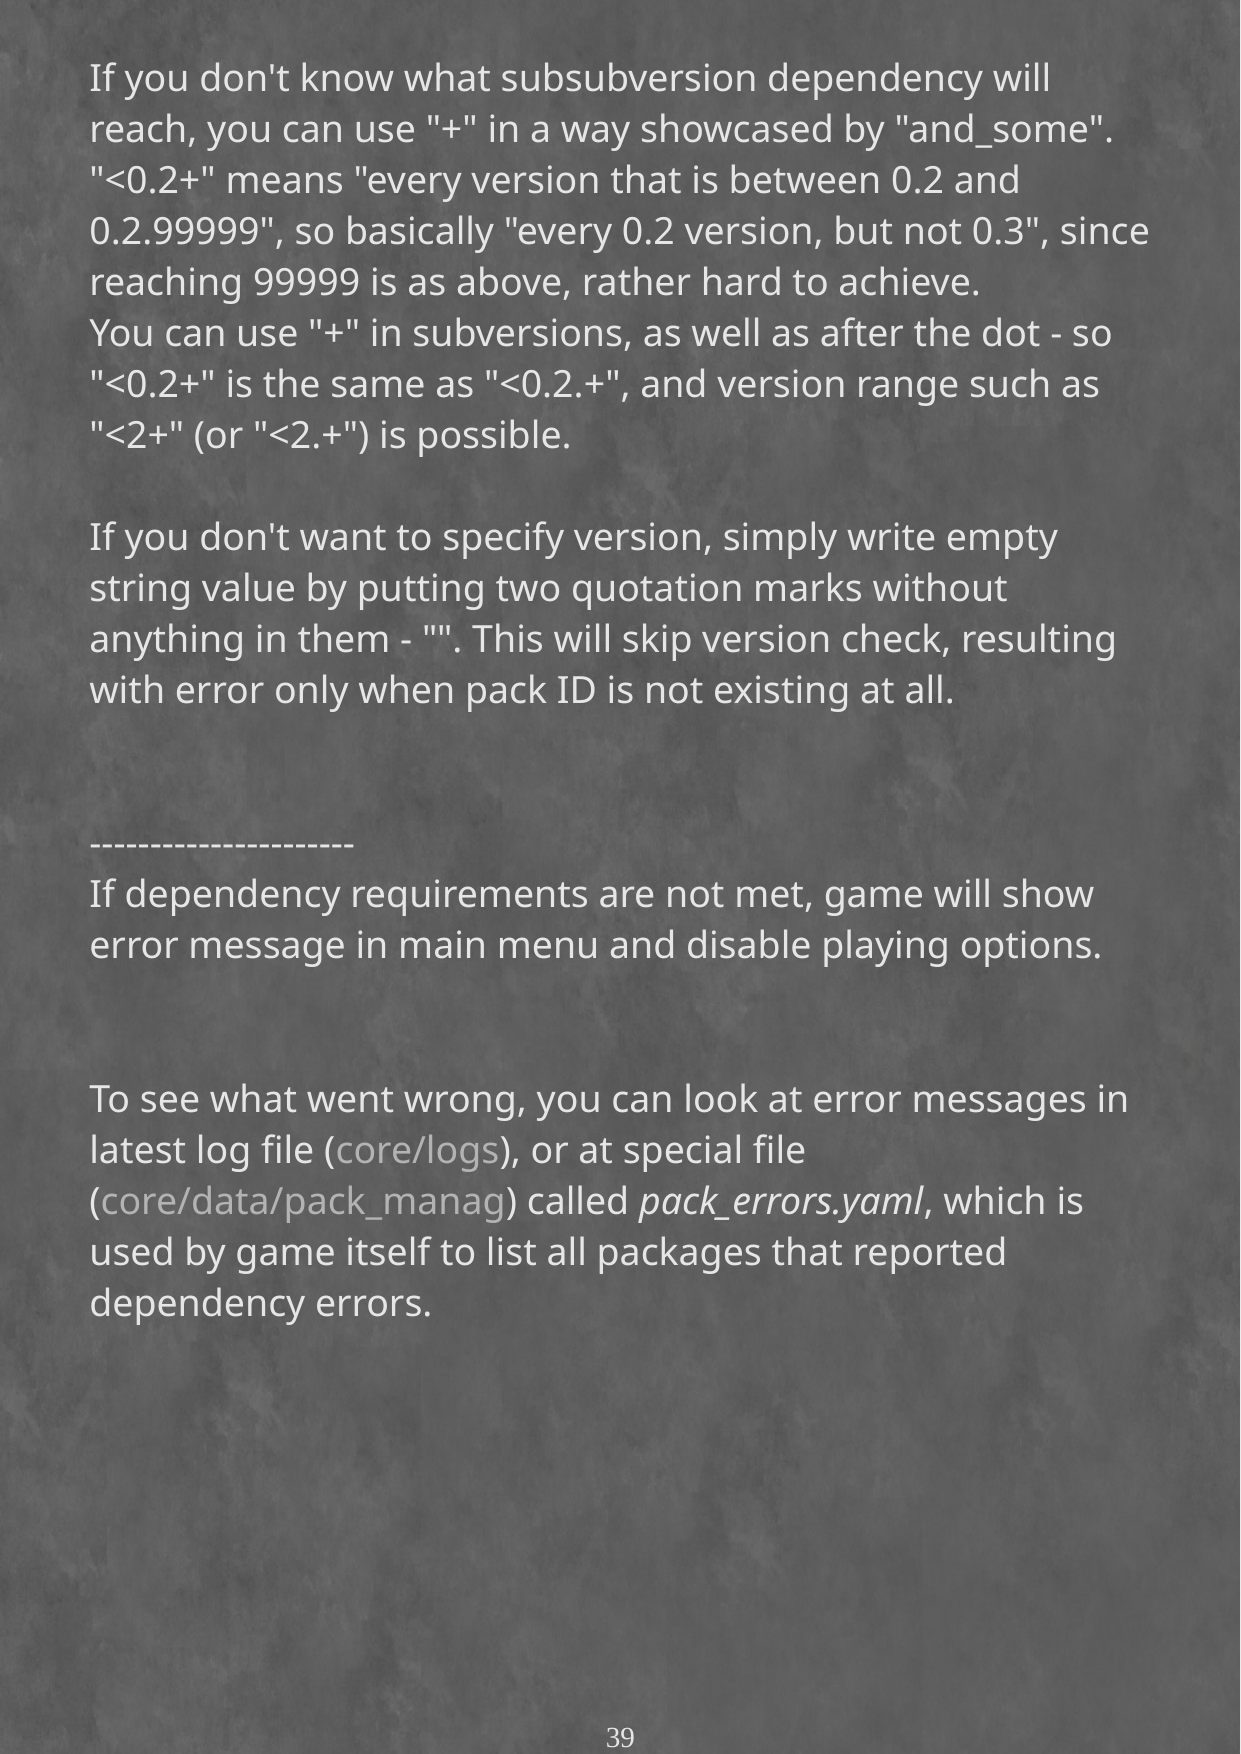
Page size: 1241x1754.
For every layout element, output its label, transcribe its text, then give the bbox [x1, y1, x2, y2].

text If you don't want to specify version, simply write empty string value by putting two quotation marks without anything in them - "". This will skip version check, resulting with error only when pack ID is not existing at all. [89, 510, 1151, 714]
text ---------------------- [89, 817, 1151, 868]
text If dependency requirements are not met, game will show error message in main menu and disable playing options. [89, 868, 1151, 970]
text If you don't know what subsubversion dependency will reach, you can use "+" in a way showcased by "and_some". "<0.2+" means "every version that is between 0.2 and 0.2.99999", so basically "every 0.2 version, but not 0.3", since reaching 99999 is as above, rather hard to achieve. [89, 51, 1151, 306]
picture [0, 0, 1241, 1754]
text To see what went wrong, you can look at error messages in latest log file (core/logs), or at special file (core/data/pack_manag) called pack_errors.yaml, which is used by game itself to list all packages that reported dependency errors. [89, 1072, 1151, 1327]
text You can use "+" in subversions, as well as after the dot - so "<0.2+" is the same as "<0.2.+", and version range such as "<2+" (or "<2.+") is possible. [89, 306, 1151, 459]
